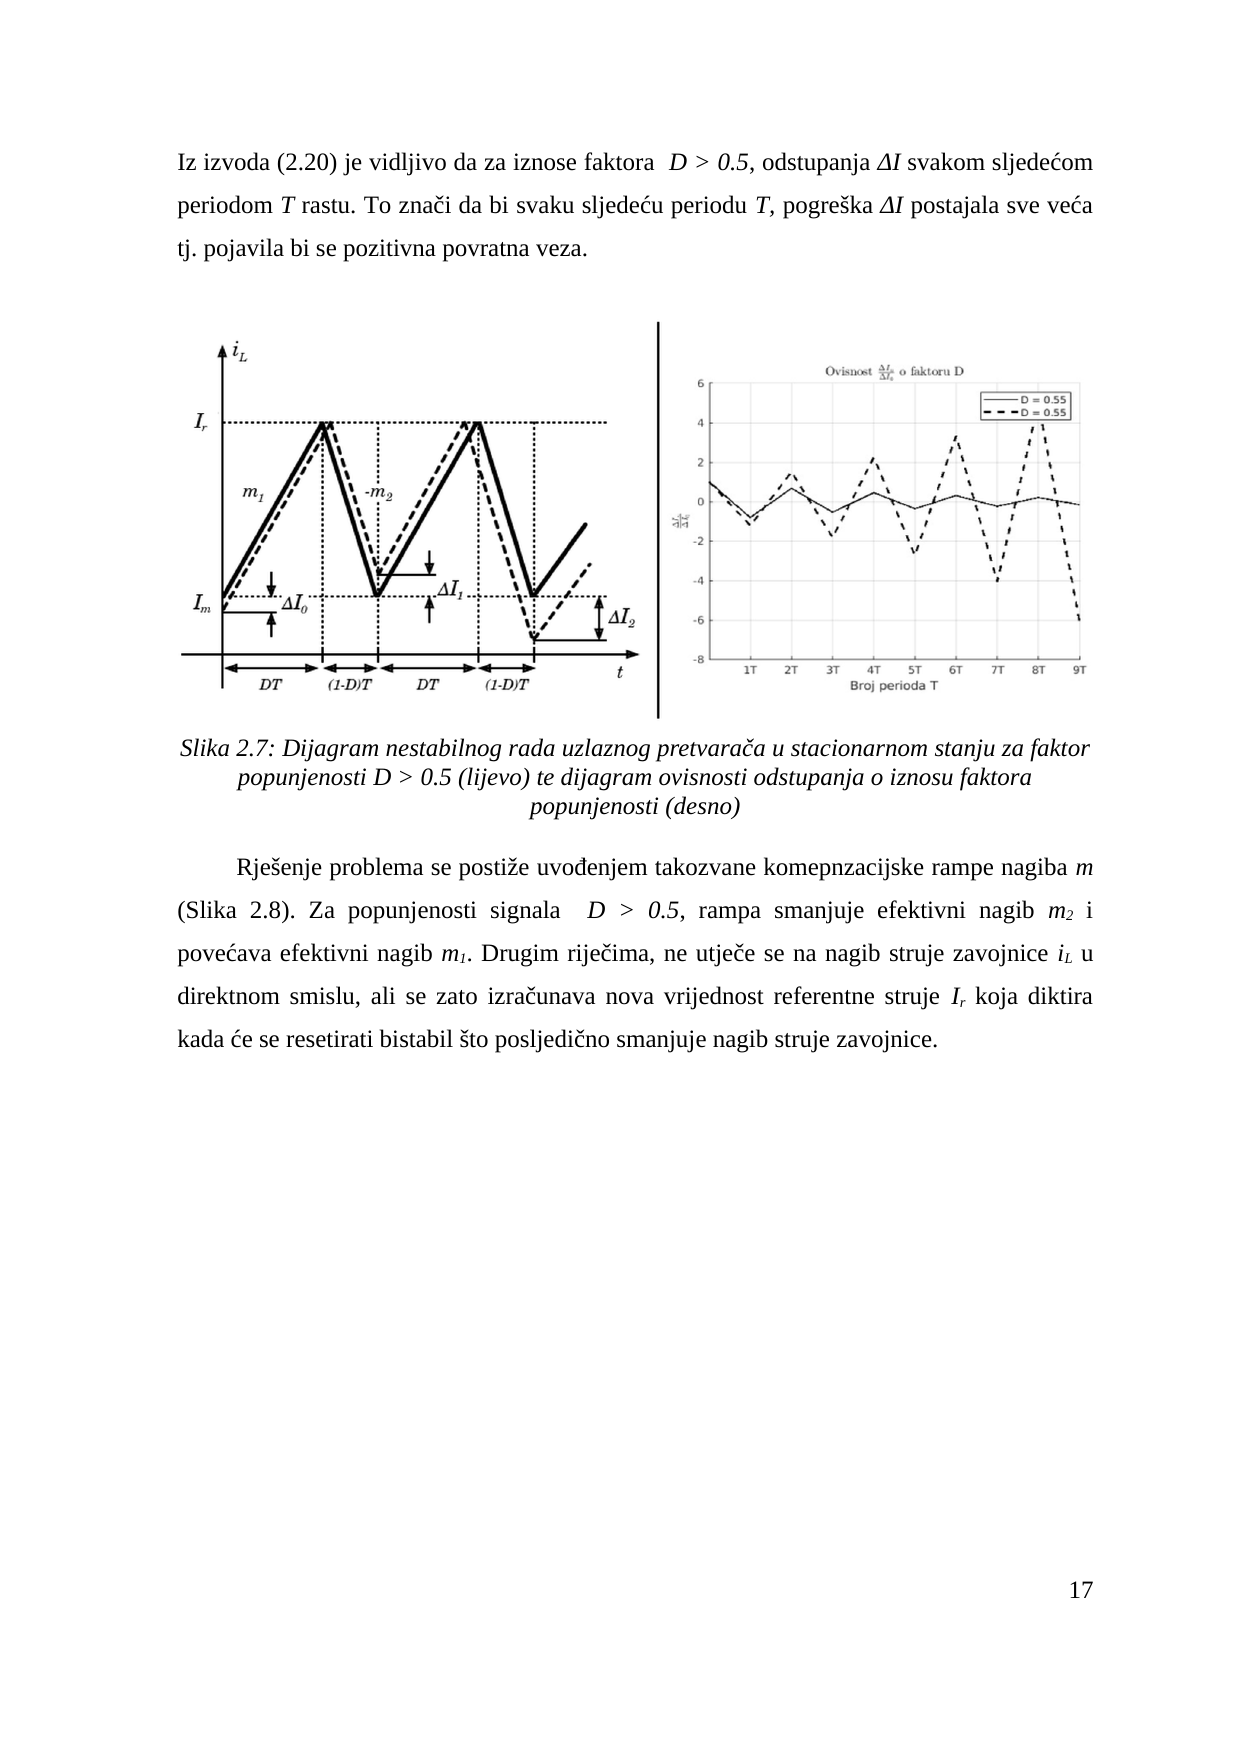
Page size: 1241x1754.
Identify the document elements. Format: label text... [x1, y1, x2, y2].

text Rješenje problema se postiže uvođenjem takozvane komepnzacijske rampe nagiba m (Slika 2.8). Za popunjenosti signala D > 0.5, rampa smanjuje efektivni nagib m2 i povećava efektivni nagib m1. Drugim riječima, ne utječe se na nagib struje zavojnice iL u direktnom smislu, ali se zato izračunava nova vrijednost referentne struje Ir koja diktira kada će se resetirati bistabil što posljedično smanjuje nagib struje zavojnice. [177, 852, 1093, 1053]
picture [177, 307, 1093, 734]
text Iz izvoda (2.20) je vidljivo da za iznose faktora D > 0.5, odstupanja ΔI svakom sljedećom periodom T rastu. To znači da bi svaku sljedeću periodu T, pogreška ΔI postajala sve veća tj. pojavila bi se pozitivna povratna veza. [177, 147, 1093, 262]
text Slika 2.7: Dijagram nestabilnog rada uzlaznog pretvarača u stacionarnom stanju za faktor popunjenosti D > 0.5 (lijevo) te dijagram ovisnosti odstupanja o iznosu faktora popunjenosti (desno) [177, 734, 1093, 819]
